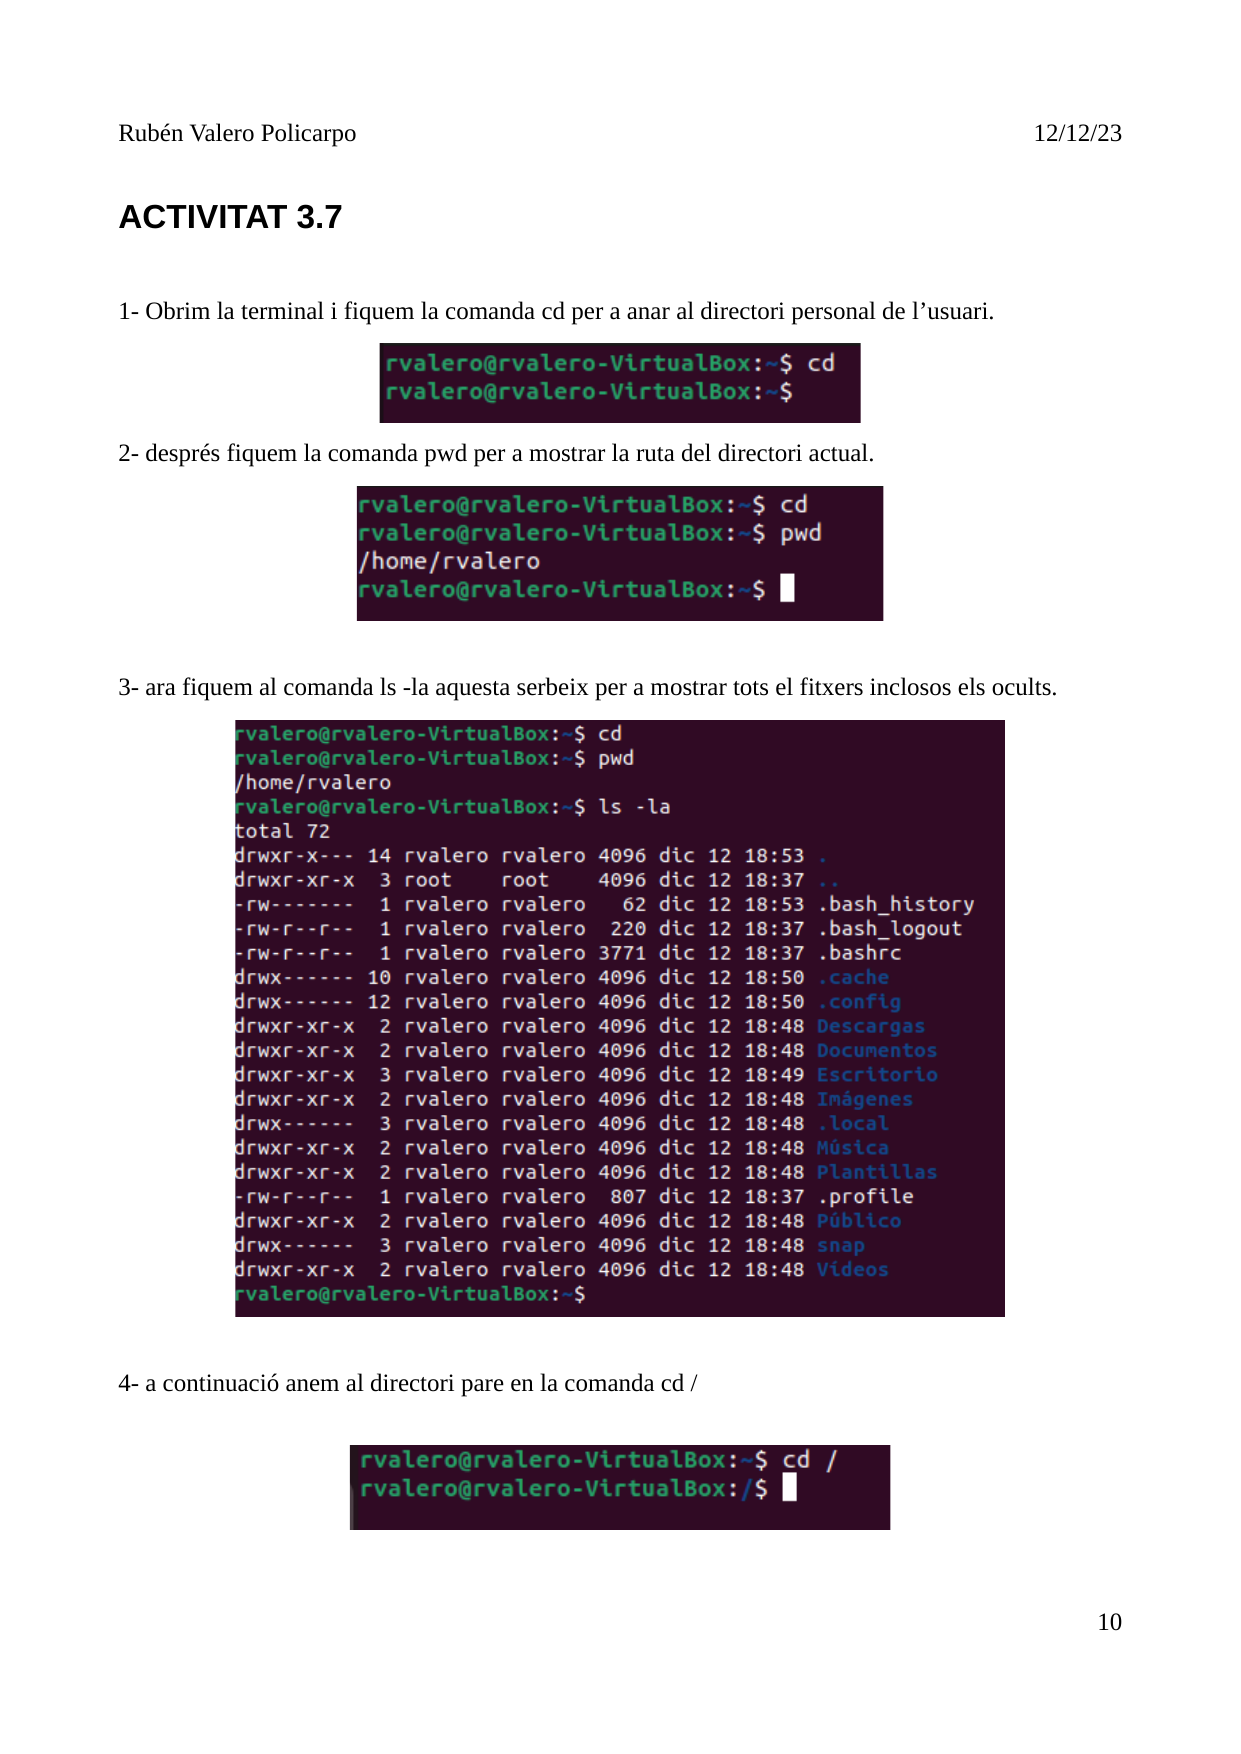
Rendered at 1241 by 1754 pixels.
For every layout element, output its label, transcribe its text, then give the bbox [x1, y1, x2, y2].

picture [349, 1445, 891, 1530]
text 4- a continuació anem al directori pare en la comanda cd / [118, 1368, 1122, 1397]
picture [379, 343, 861, 423]
picture [235, 720, 1005, 1317]
subtitle ACTIVITAT 3.7 [118, 197, 1122, 236]
text 3- ara fiquem al comanda ls -la aquesta serbeix per a mostrar tots el fitxers inclosos els ocults. [118, 672, 1122, 701]
picture [356, 486, 884, 621]
text 2- després fiquem la comanda pwd per a mostrar la ruta del directori actual. [118, 438, 1122, 467]
text 1- Obrim la terminal i fiquem la comanda cd per a anar al directori personal de l’usuari. [118, 296, 1122, 324]
